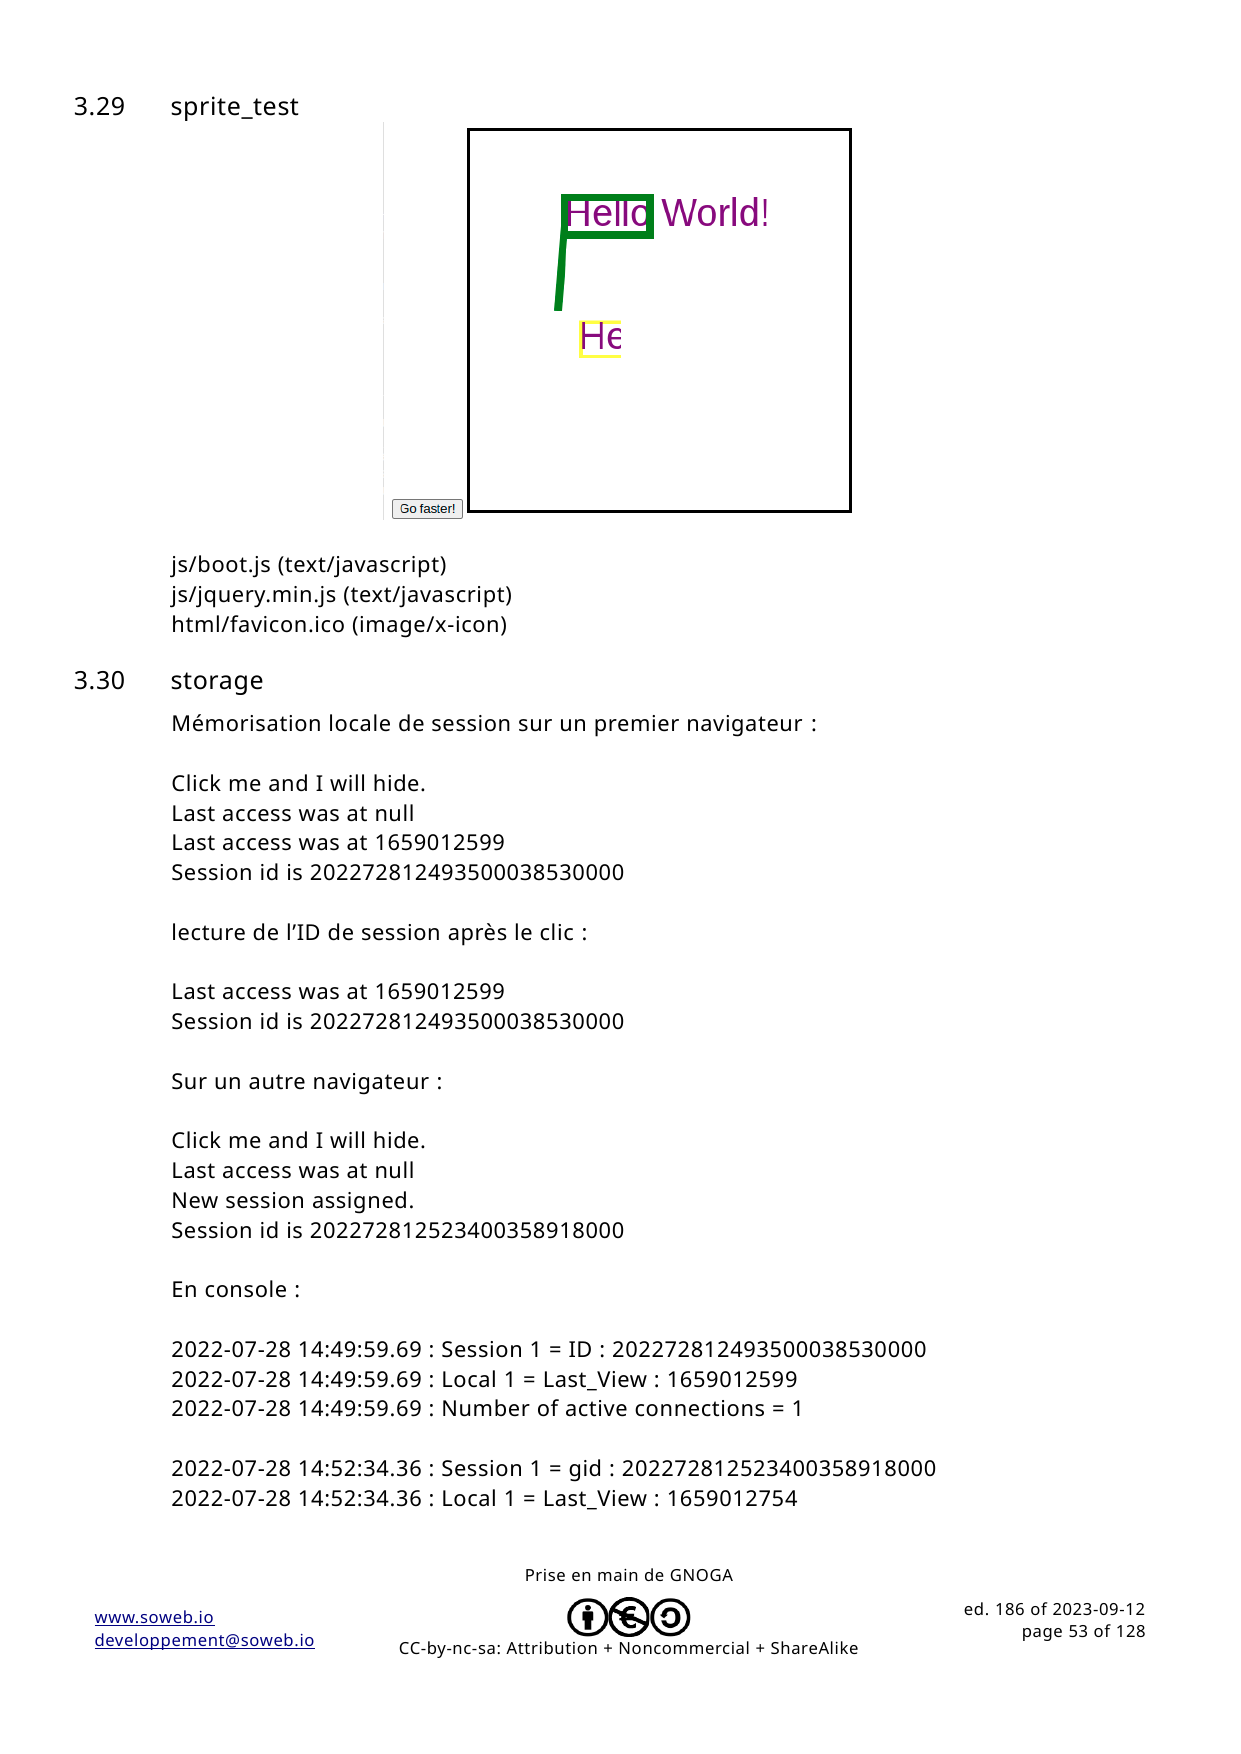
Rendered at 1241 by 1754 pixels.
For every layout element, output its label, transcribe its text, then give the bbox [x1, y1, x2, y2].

text Session id is 202272812493500038530000 [171, 857, 1152, 887]
picture [383, 122, 857, 520]
text 2022-07-28 14:52:34.36 : Local 1 = Last_View : 1659012754 [171, 1483, 1152, 1512]
text 2022-07-28 14:49:59.69 : Number of active connections = 1 [171, 1393, 1152, 1423]
text 2022-07-28 14:49:59.69 : Local 1 = Last_View : 1659012599 [171, 1363, 1152, 1393]
text New session assigned. [171, 1185, 1152, 1214]
text Mémorisation locale de session sur un premier navigateur : [171, 708, 1152, 738]
text Last access was at null [171, 1155, 1152, 1185]
picture [566, 1597, 691, 1637]
text js/jquery.min.js (text/javascript) [171, 579, 1152, 609]
subtitle sprite_test [74, 88, 1152, 123]
text Last access was at 1659012599 [171, 827, 1152, 857]
text Click me and I will hide. [171, 768, 1152, 797]
subtitle storage [74, 662, 1152, 696]
text 2022-07-28 14:49:59.69 : Session 1 = ID : 202272812493500038530000 [171, 1334, 1152, 1363]
text js/boot.js (text/javascript) [171, 549, 1152, 579]
text Click me and I will hide. [171, 1125, 1152, 1155]
text Last access was at null [171, 797, 1152, 827]
text lecture de l’ID de session après le clic : [171, 917, 1152, 946]
text Last access was at 1659012599 [171, 976, 1152, 1006]
text En console : [171, 1274, 1152, 1304]
text Session id is 202272812523400358918000 [171, 1214, 1152, 1244]
text Sur un autre navigateur : [171, 1066, 1152, 1095]
text html/favicon.ico (image/x-icon) [171, 609, 1152, 639]
text 2022-07-28 14:52:34.36 : Session 1 = gid : 202272812523400358918000 [171, 1453, 1152, 1483]
text Session id is 202272812493500038530000 [171, 1006, 1152, 1036]
